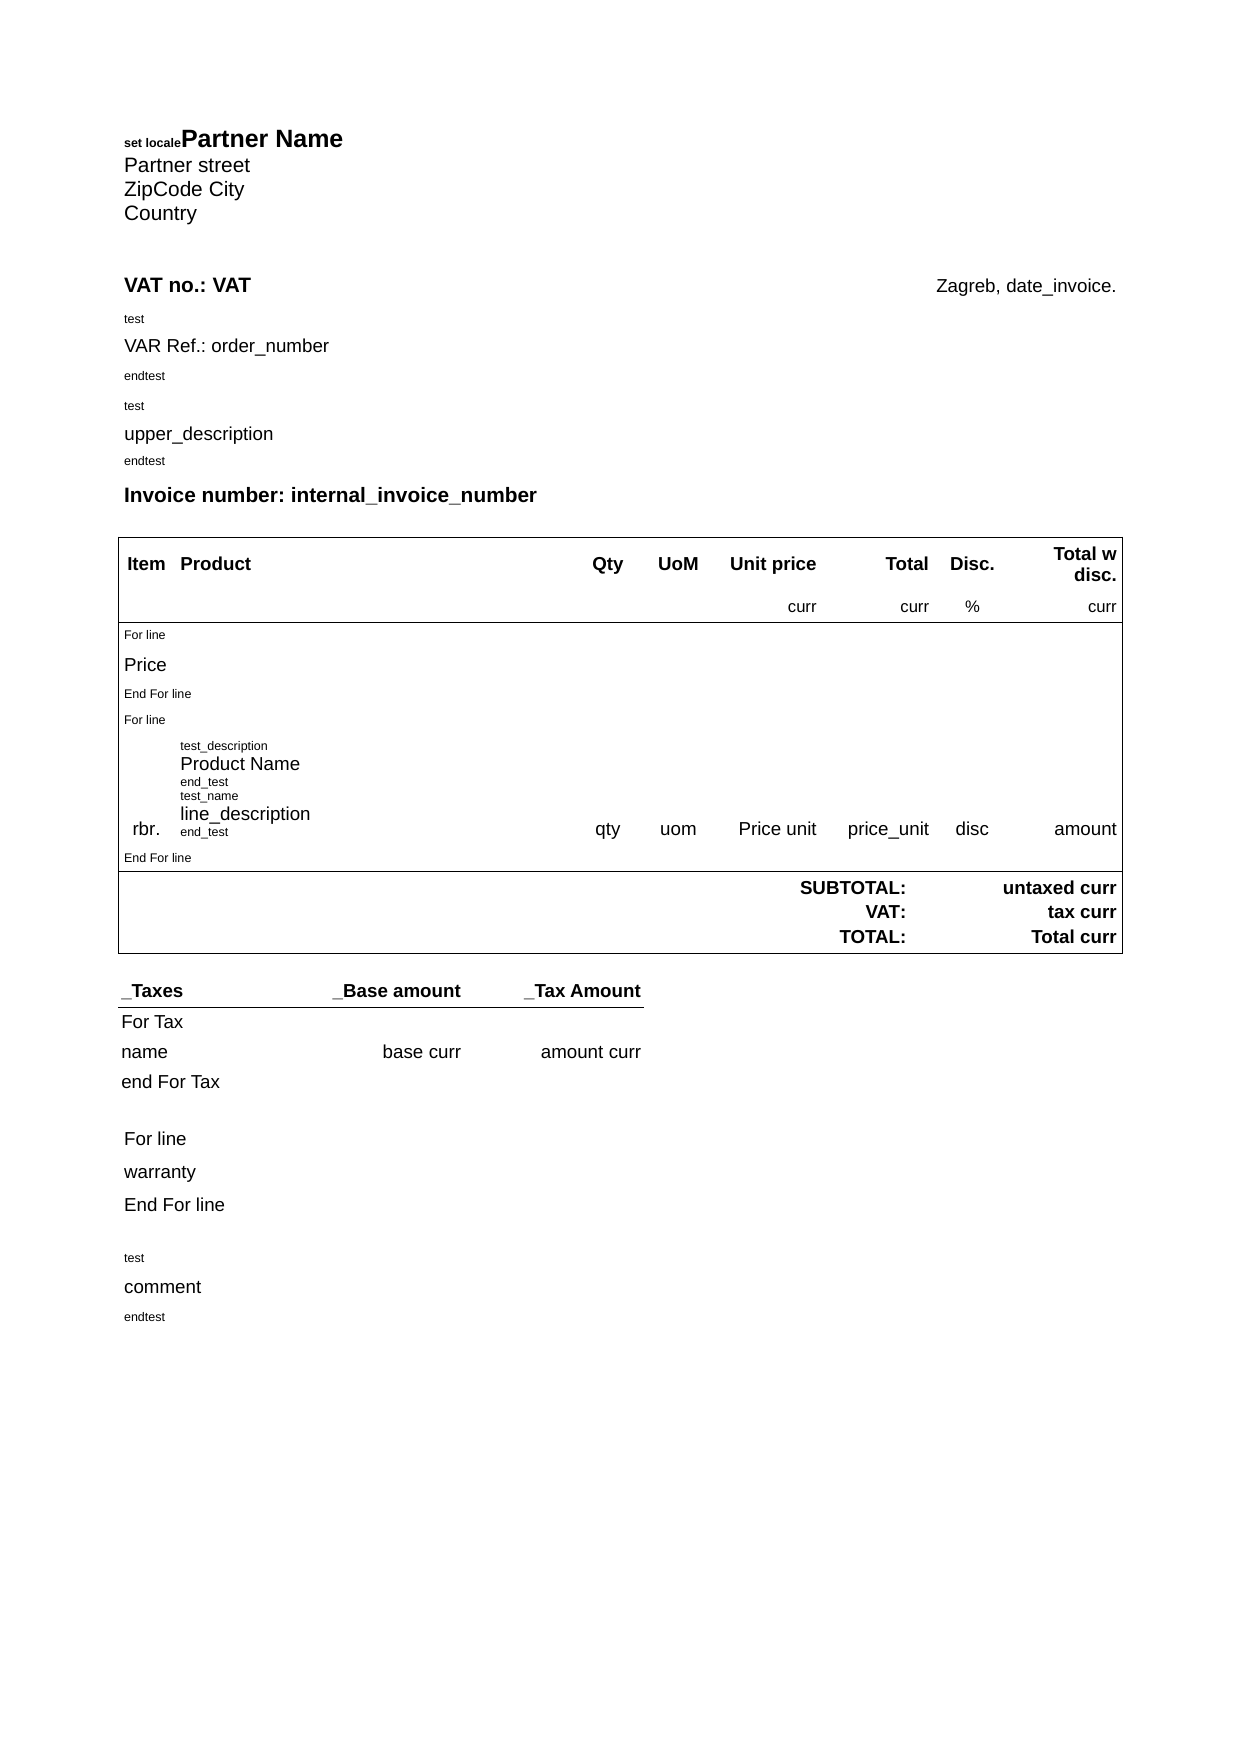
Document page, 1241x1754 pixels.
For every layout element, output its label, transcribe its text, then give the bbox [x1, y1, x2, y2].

table_header _Base amount [284, 978, 463, 1007]
table_header set localePartner Name Partner street ZipCode City Country VAT no.: VAT [118, 118, 720, 302]
table_cell curr [716, 591, 822, 622]
table_cell VAR Ref.: order_number [118, 335, 1122, 357]
table_cell For Tax [118, 1008, 643, 1038]
table_cell uom [641, 733, 716, 845]
table_cell End For line [119, 681, 1122, 707]
table_cell [174, 591, 574, 622]
table_header Unit price [716, 538, 822, 591]
table_cell rbr. [119, 733, 174, 845]
table_cell [644, 1007, 924, 1038]
table_cell [644, 1068, 924, 1098]
table_header Disc. [935, 538, 1009, 591]
table_cell [119, 591, 174, 622]
table_cell [641, 591, 716, 622]
table_cell % [935, 591, 1009, 622]
table_cell curr [822, 591, 934, 622]
table_cell endtest [118, 1304, 1122, 1329]
table_cell end For Tax [118, 1068, 643, 1098]
table_cell qty [575, 733, 641, 845]
table_cell base curr [284, 1038, 463, 1068]
table_header test [118, 1245, 1122, 1271]
table_header Total [822, 538, 934, 591]
table_cell Price [119, 648, 1122, 681]
table_cell End For line [119, 845, 1122, 871]
table_cell Price unit [716, 733, 822, 845]
table_cell For line [119, 707, 1122, 733]
table_cell Invoice number: internal_invoice_number [118, 477, 720, 513]
table_cell [720, 357, 1122, 390]
table_cell End For line [118, 1188, 1122, 1221]
table_cell [720, 444, 1122, 477]
table_cell warranty [118, 1155, 1122, 1188]
table_cell [720, 477, 1122, 513]
table_header [720, 302, 1122, 335]
table_header untaxed curr tax curr Total curr [912, 872, 1122, 953]
table_cell test_description Product Name end_test test_name line_description end_test [174, 733, 574, 845]
table_cell amount [1010, 733, 1122, 845]
table_header Total w disc. [1010, 538, 1122, 591]
table_cell name [118, 1038, 283, 1068]
table_header [924, 978, 1122, 1007]
table_cell [644, 1038, 924, 1068]
table_cell For line [119, 623, 1122, 648]
table_header SUBTOTAL: VAT: TOTAL: [119, 872, 912, 953]
table_cell [924, 1068, 1122, 1098]
table_cell test [118, 390, 720, 423]
table_header UoM [641, 538, 716, 591]
table_cell [720, 390, 1122, 423]
table_cell price_unit [822, 733, 934, 845]
table_cell curr [1010, 591, 1122, 622]
table_header [644, 978, 924, 1007]
table_cell [924, 1007, 1122, 1038]
table_header _Taxes [118, 978, 283, 1007]
table_header For line [118, 1122, 1122, 1155]
table_header Item [119, 538, 174, 591]
table_cell [924, 1038, 1122, 1068]
table_cell endtest [118, 357, 720, 390]
table_header _Tax Amount [464, 978, 643, 1007]
table_header Qty [575, 538, 641, 591]
table_cell comment [118, 1271, 1122, 1303]
table_cell upper_description [118, 423, 1122, 444]
table_header Zagreb, date_invoice. [720, 118, 1122, 302]
table_header test [118, 302, 720, 335]
table_cell endtest [118, 444, 720, 477]
table_header Product [174, 538, 574, 591]
table_cell disc [935, 733, 1009, 845]
table_cell amount curr [464, 1038, 643, 1068]
table_cell [575, 591, 641, 622]
